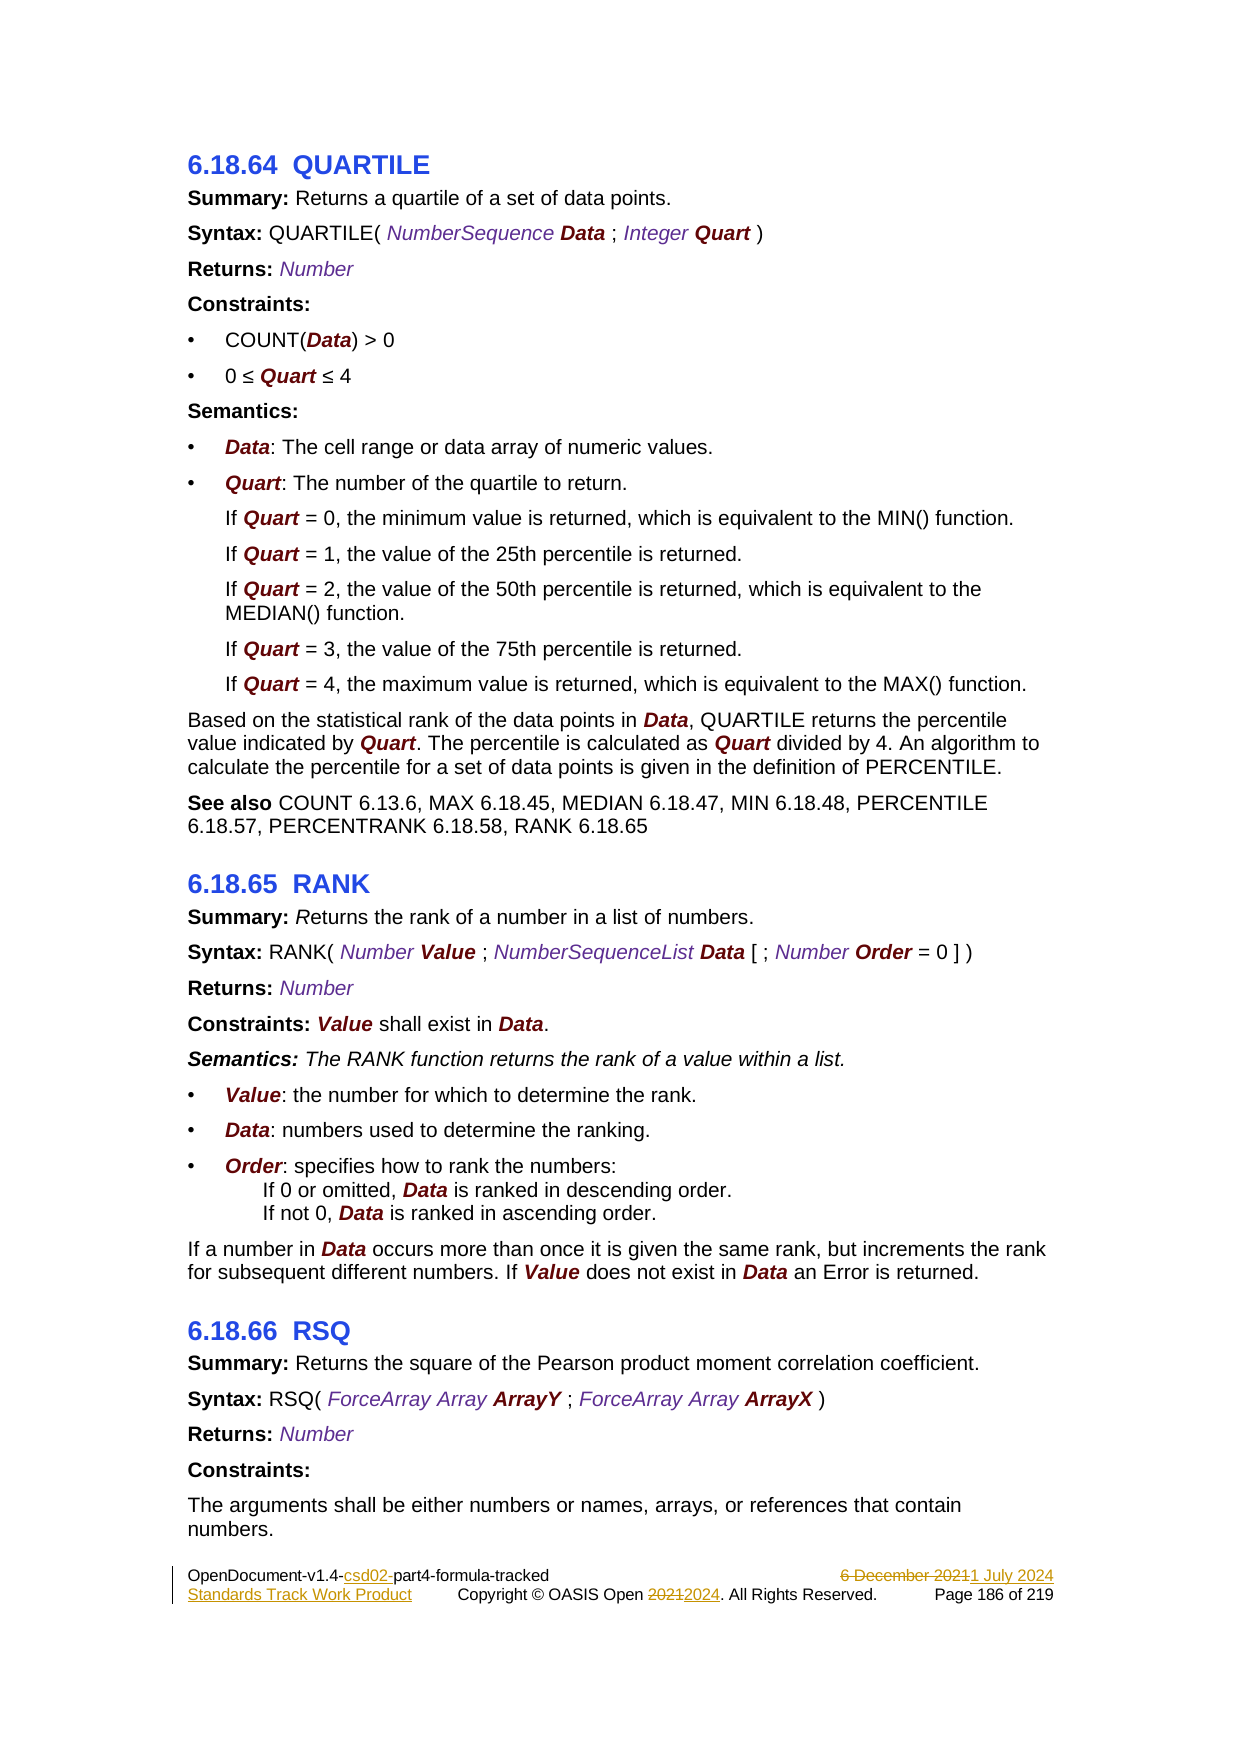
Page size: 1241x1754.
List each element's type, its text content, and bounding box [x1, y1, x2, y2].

text Returns: Number [187, 1423, 1053, 1446]
list 0 ≤ Quart ≤ 4 [187, 364, 1053, 388]
list If Quart = 0, the minimum value is returned, which is equivalent to the MIN() function. [187, 507, 1053, 530]
text Constraints: Value shall exist in Data. [187, 1012, 1053, 1036]
text Semantics: [187, 400, 1053, 423]
text Constraints: [187, 293, 1053, 316]
text Based on the statistical rank of the data points in Data, QUARTILE returns the percentile value indicated by Quart. The percentile is calculated as Quart divided by 4. An algorithm to calculate the percentile for a set of data points is given in the definition of PERCENTILE. [187, 708, 1053, 779]
list Order: specifies how to rank the numbers: If 0 or omitted, Data is ranked in descending order. If not 0, Data is ranked in ascending order. [187, 1154, 1053, 1225]
text If a number in Data occurs more than once it is given the same rank, but increments the rank for subsequent different numbers. If Value does not exist in Data an Error is returned. [187, 1237, 1053, 1284]
text Syntax: RANK( Number Value ; NumberSequenceList Data [ ; Number Order = 0 ] ) [187, 941, 1053, 964]
text Summary: Returns a quartile of a set of data points. [187, 186, 1053, 209]
text Syntax: RSQ( ForceArray Array ArrayY ; ForceArray Array ArrayX ) [187, 1387, 1053, 1411]
text Semantics: The RANK function returns the rank of a value within a list. [187, 1048, 1053, 1071]
text Constraints: [187, 1458, 1053, 1482]
list COUNT(Data) > 0 [187, 328, 1053, 352]
subtitle QUARTILE [187, 150, 1053, 180]
list Data: The cell range or data array of numeric values. [187, 435, 1053, 459]
list Data: numbers used to determine the ranking. [187, 1119, 1053, 1142]
list Value: the number for which to determine the rank. [187, 1083, 1053, 1107]
list If Quart = 1, the value of the 25th percentile is returned. [187, 542, 1053, 566]
text Returns: Number [187, 257, 1053, 281]
list If Quart = 3, the value of the 75th percentile is returned. [187, 637, 1053, 661]
list If Quart = 4, the maximum value is returned, which is equivalent to the MAX() function. [187, 673, 1053, 696]
text Summary: Returns the square of the Pearson product moment correlation coefficient. [187, 1351, 1053, 1375]
subtitle RANK [187, 869, 1053, 899]
list Quart: The number of the quartile to return. [187, 471, 1053, 494]
text Syntax: QUARTILE( NumberSequence Data ; Integer Quart ) [187, 222, 1053, 245]
text See also COUNT 6.13.6, MAX 6.18.45, MEDIAN 6.18.47, MIN 6.18.48, PERCENTILE 6.18.57, PERCENTRANK 6.18.58, RANK 6.18.65 [187, 791, 1053, 838]
list If Quart = 2, the value of the 50th percentile is returned, which is equivalent to the MEDIAN() function. [187, 578, 1053, 625]
text Returns: Number [187, 976, 1053, 1000]
subtitle RSQ [187, 1315, 1053, 1345]
text Summary: Returns the rank of a number in a list of numbers. [187, 905, 1053, 929]
text The arguments shall be either numbers or names, arrays, or references that contain numbers. [187, 1494, 1053, 1541]
